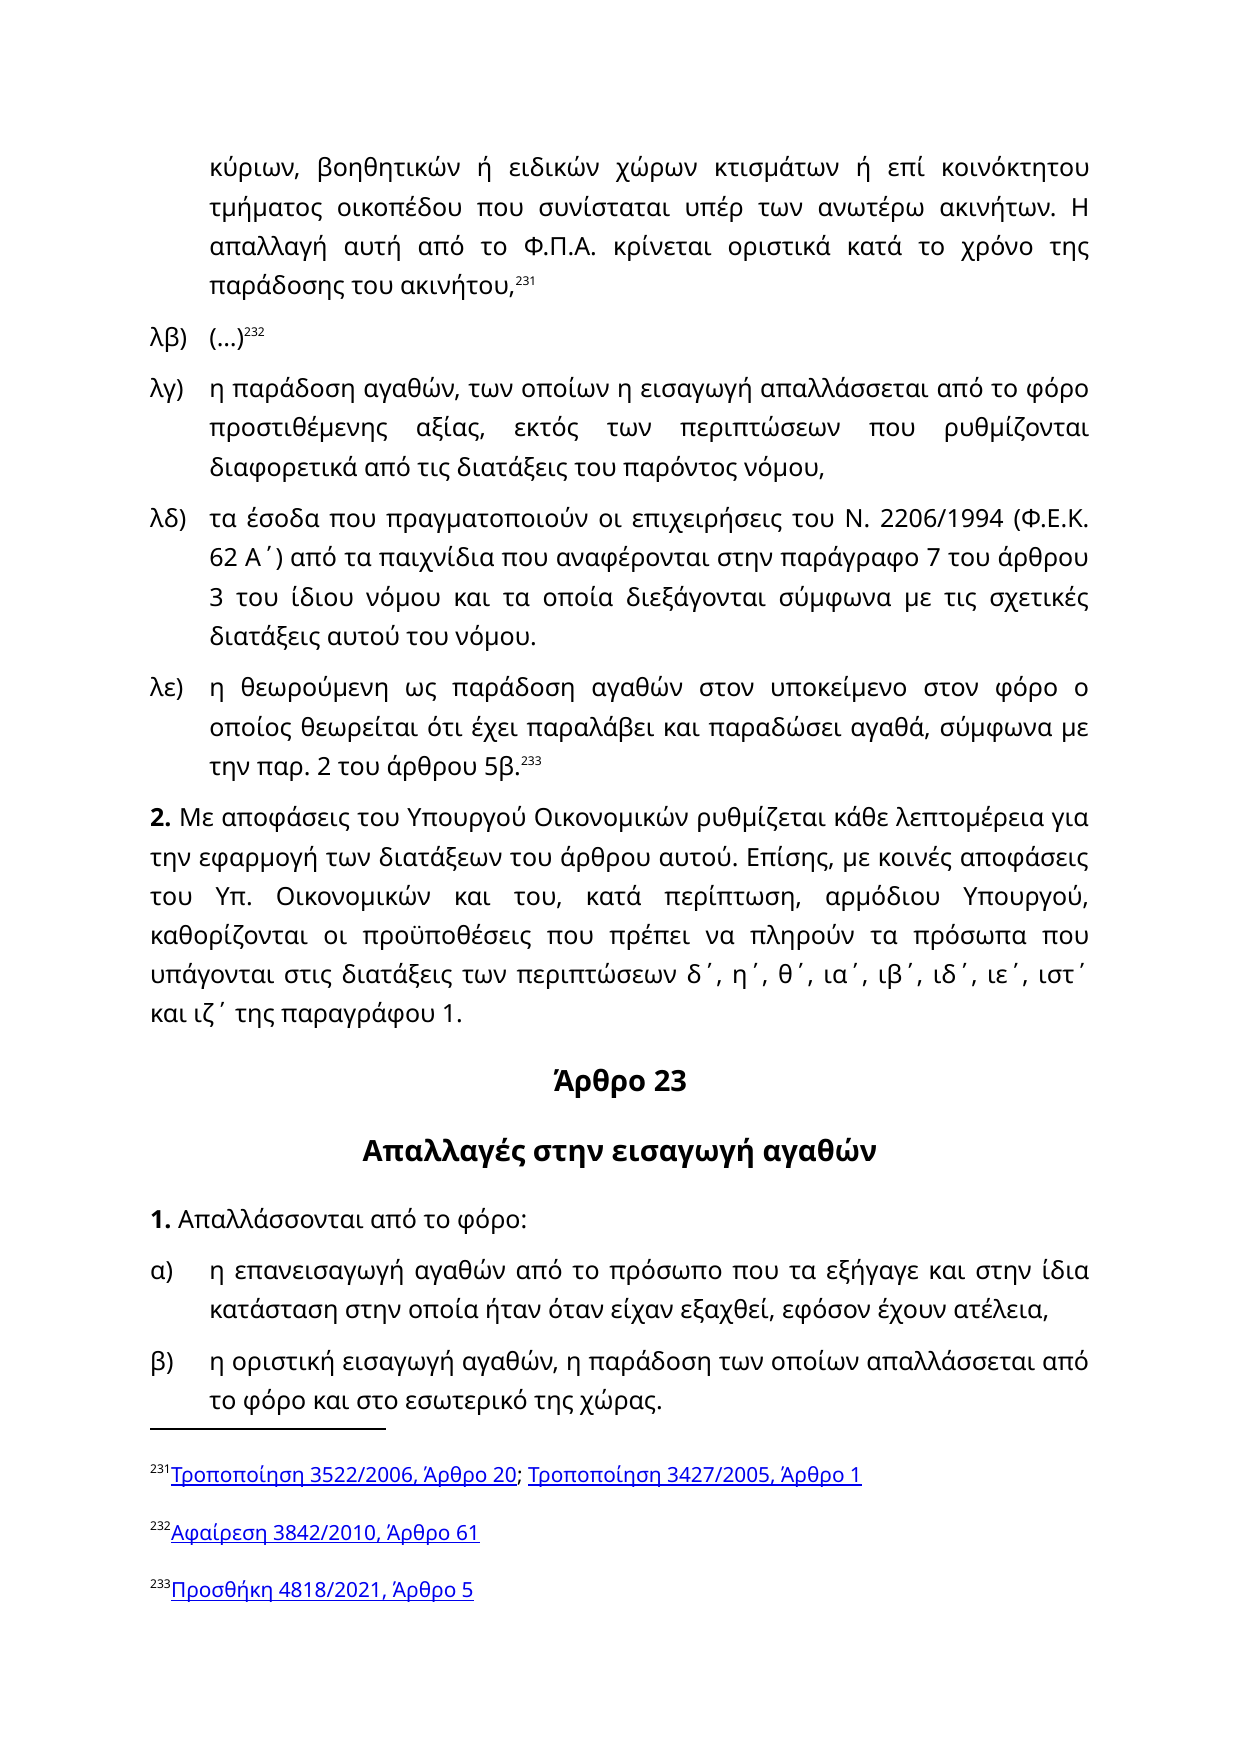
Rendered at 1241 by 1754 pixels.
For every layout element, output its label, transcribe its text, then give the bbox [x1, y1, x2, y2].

text Τροποποίηση 3522/2006, Άρθρο 20; Τροποποίηση 3427/2005, Άρθρο 1 [150, 1460, 1090, 1489]
list λβ) (…) [150, 319, 1090, 353]
list λγ) η παράδοση αγαθών, των οποίων η εισαγωγή απαλλάσσεται από το φόρο προστιθέμενης αξίας, εκτός των περιπτώσεων που ρυθμίζονται διαφορετικά από τις διατάξεις του παρόντος νόμου, [150, 371, 1090, 483]
text Αφαίρεση 3842/2010, Άρθρο 61 [150, 1518, 1090, 1546]
list α) η επανεισαγωγή αγαθών από το πρόσωπο που τα εξήγαγε και στην ίδια κατάσταση στην οποία ήταν όταν είχαν εξαχθεί, εφόσον έχουν ατέλεια, [150, 1253, 1090, 1326]
list λε) η θεωρούμενη ως παράδοση αγαθών στον υποκείμενο στον φόρο ο οποίος θεωρείται ότι έχει παραλάβει και παραδώσει αγαθά, σύμφωνα με την παρ. 2 του άρθρου 5β. [150, 670, 1090, 782]
list λδ) τα έσοδα που πραγματοποιούν οι επιχειρήσεις του Ν. 2206/1994 (Φ.Ε.Κ. 62 Α΄) από τα παιχνίδια που αναφέρονται στην παράγραφο 7 του άρθρου 3 του ίδιου νόμου και τα οποία διεξάγονται σύμφωνα με τις σχετικές διατάξεις αυτού του νόμου. [150, 501, 1090, 652]
list κύριων, βοηθητικών ή ειδικών χώρων κτισμάτων ή επί κοινόκτητου τμήματος οικοπέδου που συνίσταται υπέρ των ανωτέρω ακινήτων. Η απαλλαγή αυτή από το Φ.Π.Α. κρίνεται οριστικά κατά το χρόνο της παράδοσης του ακινήτου, [150, 150, 1090, 302]
subtitle Άρθρο 23 [150, 1060, 1090, 1100]
text 2. Με αποφάσεις του Υπουργού Οικονομικών ρυθμίζεται κάθε λεπτομέρεια για την εφαρμογή των διατάξεων του άρθρου αυτού. Επίσης, με κοινές αποφάσεις του Υπ. Οικονομικών και του, κατά περίπτωση, αρμόδιου Υπουργού, καθορίζονται οι προϋποθέσεις που πρέπει να πληρούν τα πρόσωπα που υπάγονται στις διατάξεις των περιπτώσεων δ΄, η΄, θ΄, ια΄, ιβ΄, ιδ΄, ιε΄, ιστ΄ και ιζ΄ της παραγράφου 1. [150, 800, 1090, 1030]
list β) η οριστική εισαγωγή αγαθών, η παράδοση των οποίων απαλλάσσεται από το φόρο και στο εσωτερικό της χώρας. [150, 1344, 1090, 1417]
text Προσθήκη 4818/2021, Άρθρο 5 [150, 1576, 1090, 1604]
subtitle Απαλλαγές στην εισαγωγή αγαθών [150, 1131, 1090, 1170]
text 1. Απαλλάσσονται από το φόρο: [150, 1201, 1090, 1235]
